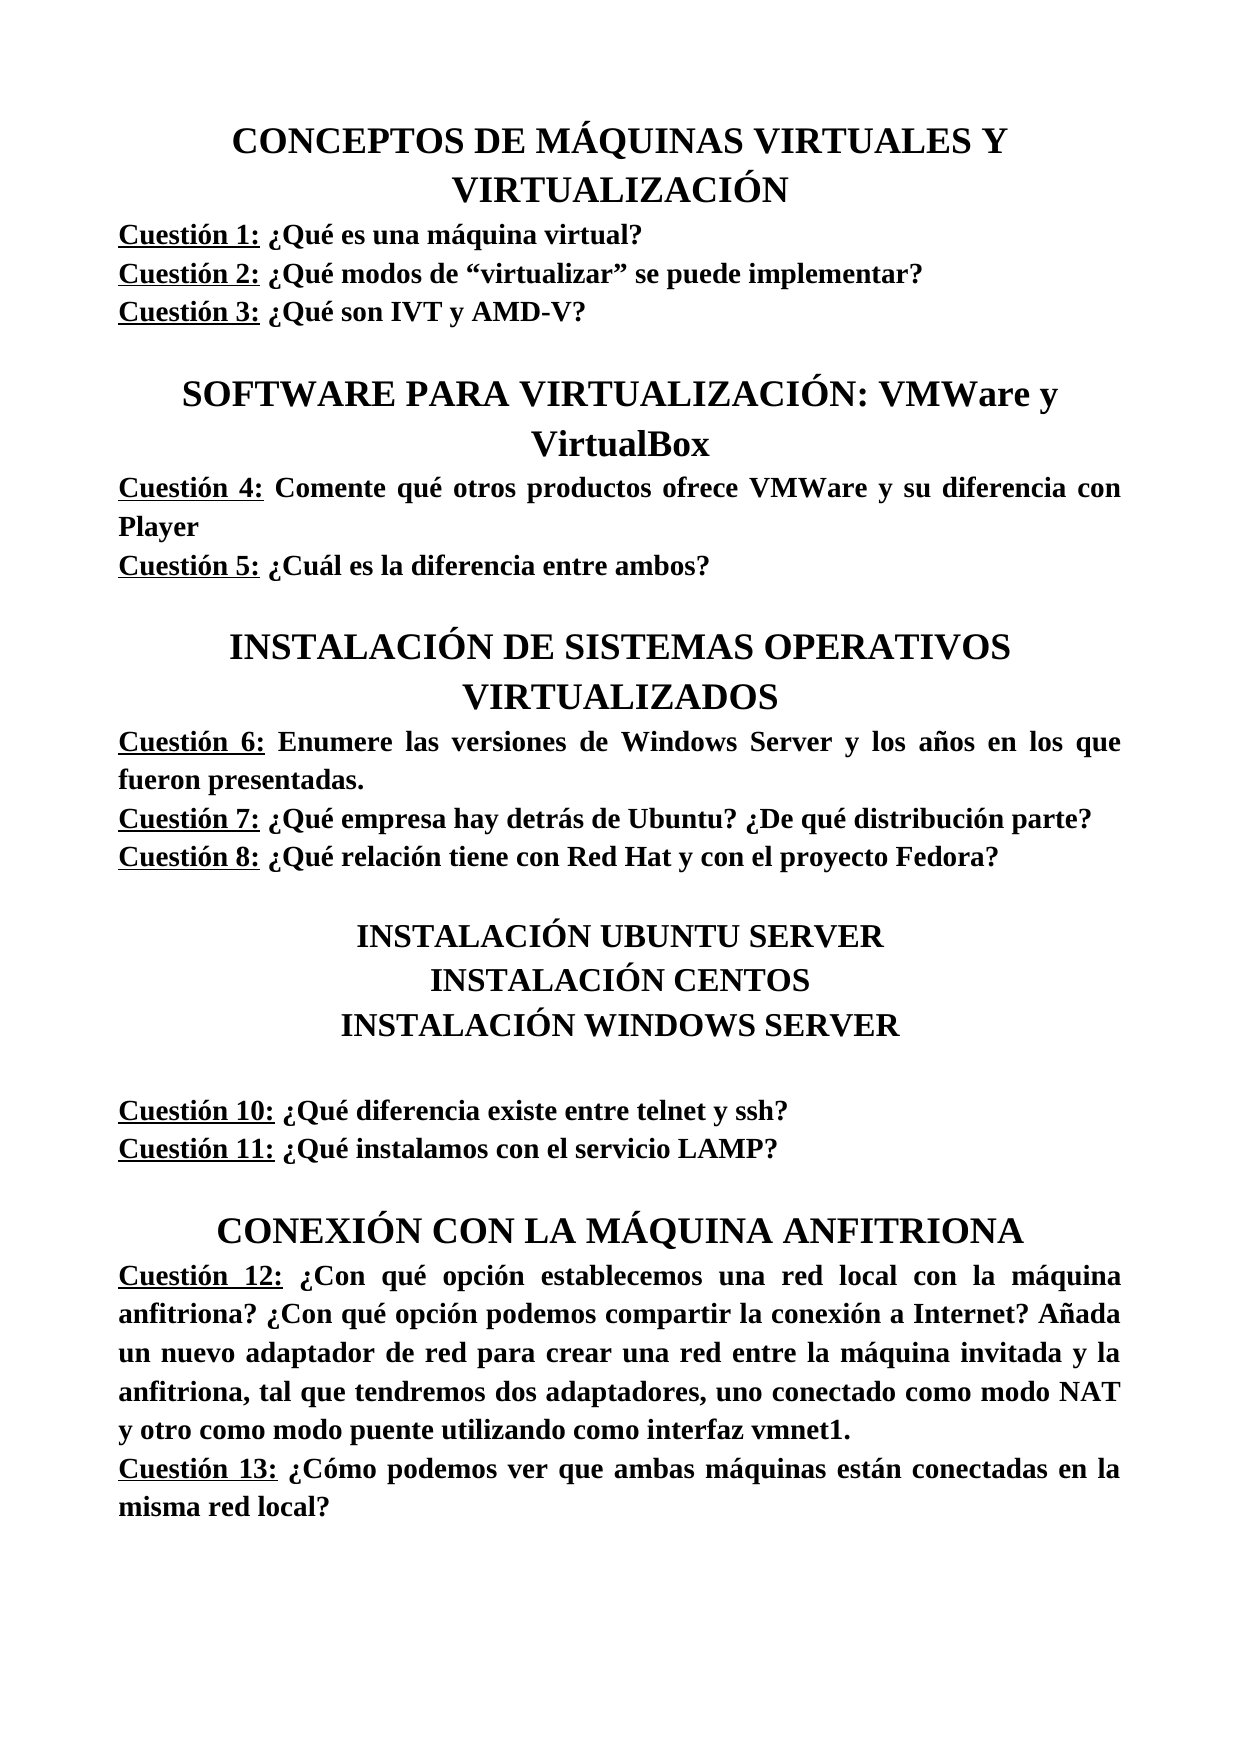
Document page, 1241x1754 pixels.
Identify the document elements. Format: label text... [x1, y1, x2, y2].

text Cuestión 5: ¿Cuál es la diferencia entre ambos? [118, 548, 1122, 581]
text INSTALACIÓN CENTOS [118, 961, 1122, 999]
text CONCEPTOS DE MÁQUINAS VIRTUALES Y VIRTUALIZACIÓN [118, 118, 1122, 211]
text Cuestión 4: Comente qué otros productos ofrece VMWare y su diferencia con Player [118, 471, 1122, 543]
text INSTALACIÓN WINDOWS SERVER [118, 1005, 1122, 1043]
text Cuestión 6: Enumere las versiones de Windows Server y los años en los que fueron presentadas. [118, 724, 1122, 796]
text INSTALACIÓN DE SISTEMAS OPERATIVOS VIRTUALIZADOS [118, 625, 1122, 717]
text Cuestión 12: ¿Con qué opción establecemos una red local con la máquina anfitriona? ¿Con qué opción podemos compartir la conexión a Internet? Añada un nuevo adaptador de red para crear una red entre la máquina invitada y la anfitriona, tal que tendremos dos adaptadores, uno conectado como modo NAT y otro como modo puente utilizando como interfaz vmnet1. [118, 1258, 1122, 1446]
text Cuestión 13: ¿Cómo podemos ver que ambas máquinas están conectadas en la misma red local? [118, 1451, 1122, 1523]
text CONEXIÓN CON LA MÁQUINA ANFITRIONA [118, 1208, 1122, 1252]
text INSTALACIÓN UBUNTU SERVER [118, 917, 1122, 955]
text SOFTWARE PARA VIRTUALIZACIÓN: VMWare y VirtualBox [118, 371, 1122, 464]
text Cuestión 1: ¿Qué es una máquina virtual? [118, 217, 1122, 251]
text Cuestión 7: ¿Qué empresa hay detrás de Ubuntu? ¿De qué distribución parte? [118, 801, 1122, 834]
text Cuestión 3: ¿Qué son IVT y AMD-V? [118, 294, 1122, 328]
text Cuestión 11: ¿Qué instalamos con el servicio LAMP? [118, 1131, 1122, 1165]
text Cuestión 2: ¿Qué modos de “virtualizar” se puede implementar? [118, 256, 1122, 289]
text Cuestión 8: ¿Qué relación tiene con Red Hat y con el proyecto Fedora? [118, 839, 1122, 873]
text Cuestión 10: ¿Qué diferencia existe entre telnet y ssh? [118, 1093, 1122, 1126]
